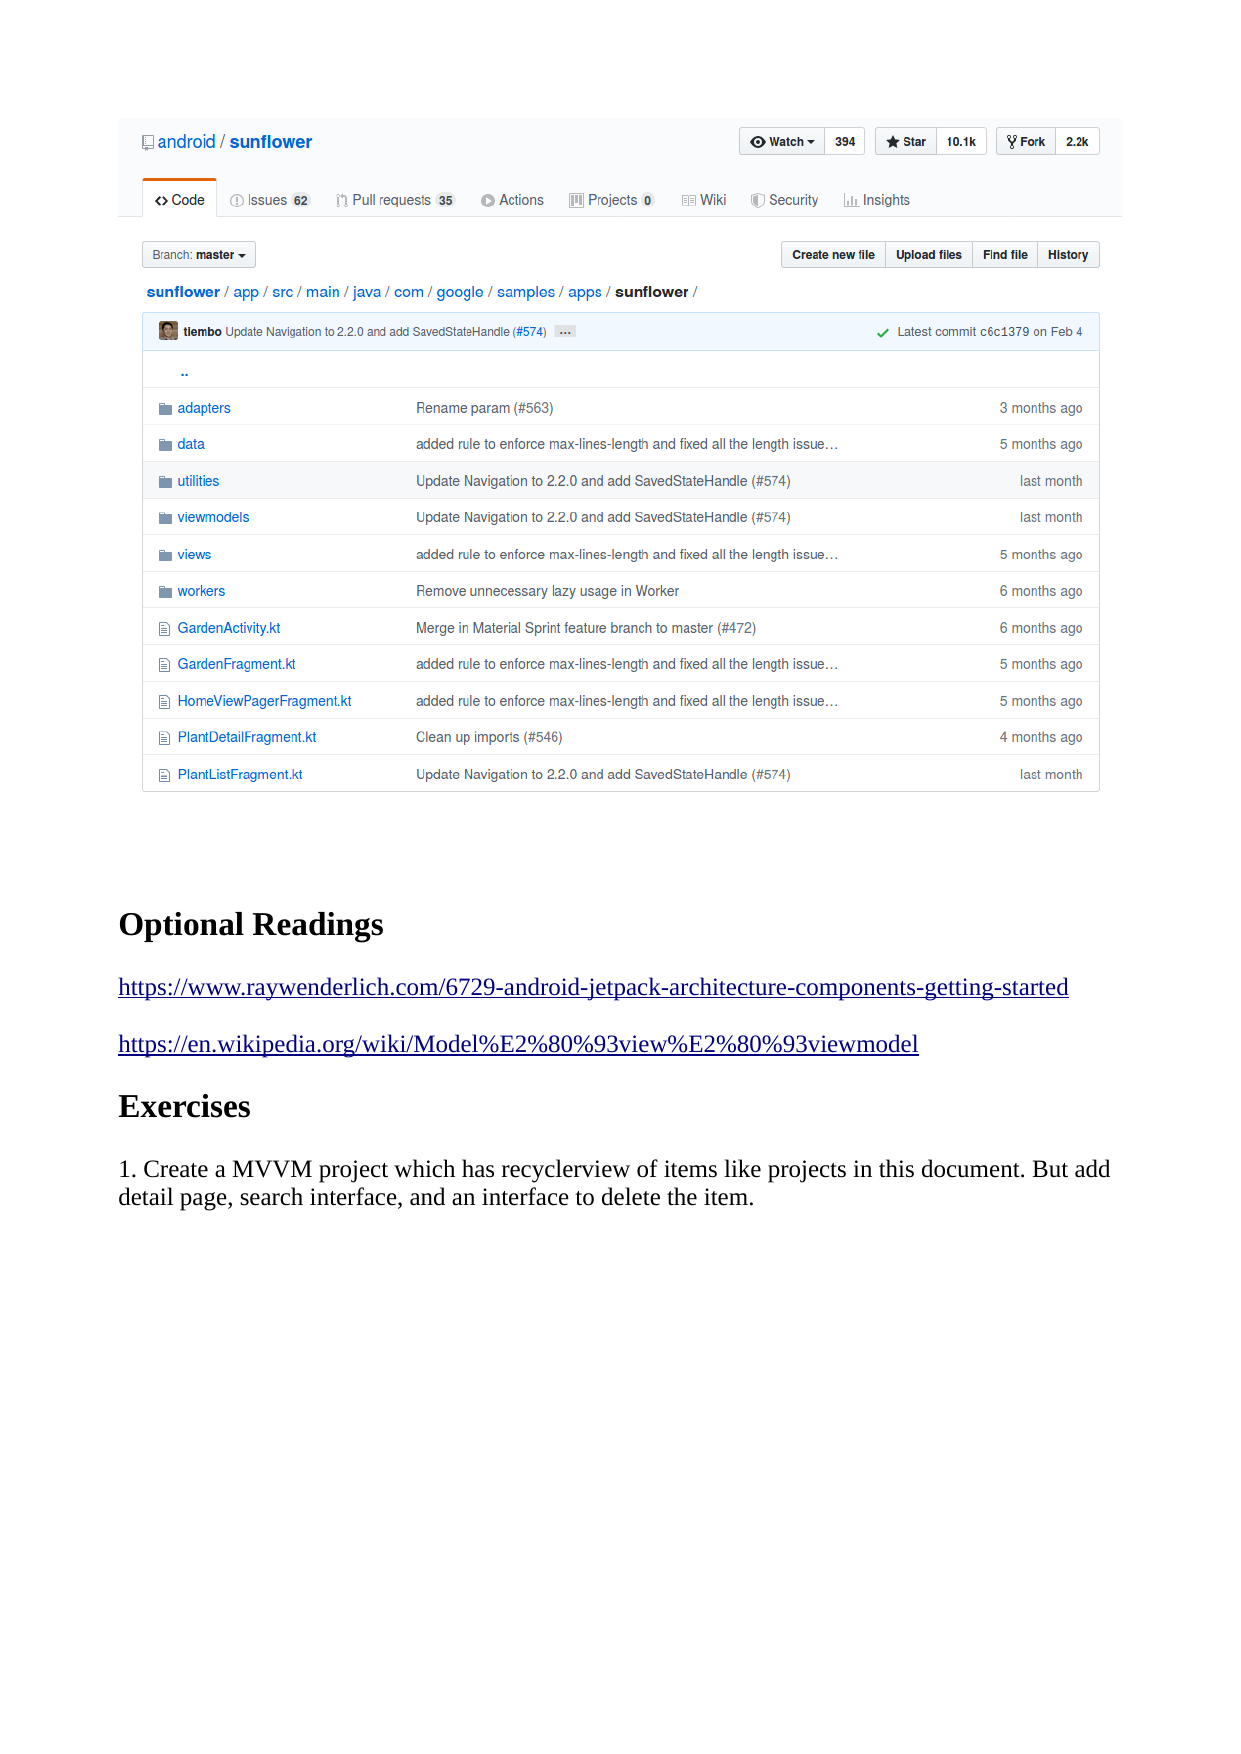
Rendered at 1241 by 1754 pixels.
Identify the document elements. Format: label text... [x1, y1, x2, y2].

text Exercises [118, 1087, 1122, 1125]
text 1. Create a MVVM project which has recyclerview of items like projects in this document. But add detail page, search interface, and an interface to delete the item. [118, 1154, 1122, 1211]
text Optional Readings [118, 904, 1122, 943]
text https://www.raywenderlich.com/6729-android-jetpack-architecture-components-getting-started [118, 972, 1122, 1000]
text https://en.wikipedia.org/wiki/Model%E2%80%93view%E2%80%93viewmodel [118, 1029, 1122, 1058]
picture [118, 118, 1123, 819]
